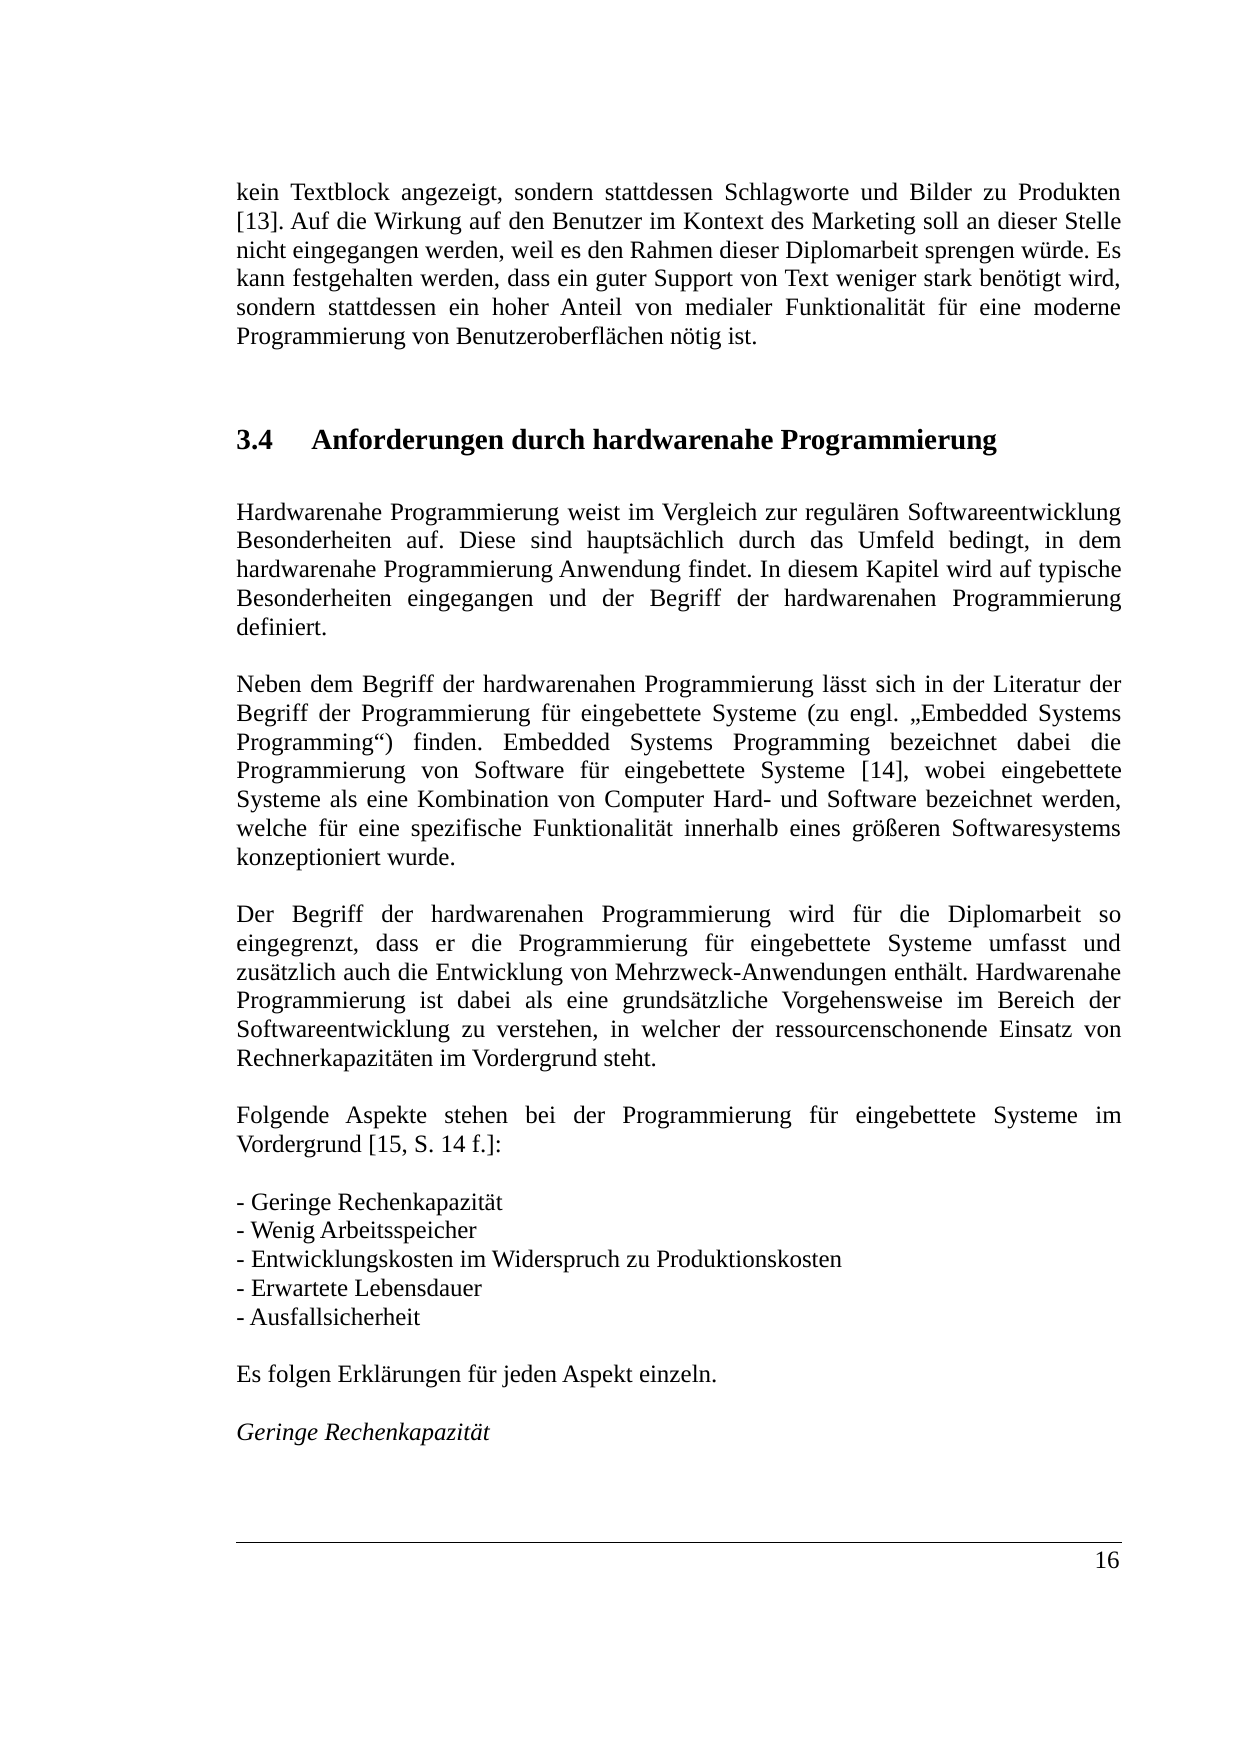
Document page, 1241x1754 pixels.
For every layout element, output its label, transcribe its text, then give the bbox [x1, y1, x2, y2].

text - Wenig Arbeitsspeicher [236, 1215, 1122, 1244]
text kein Textblock angezeigt, sondern stattdessen Schlagworte und Bilder zu Produkten [13]. Auf die Wirkung auf den Benutzer im Kontext des Marketing soll an dieser Stelle nicht eingegangen werden, weil es den Rahmen dieser Diplomarbeit sprengen würde. Es kann festgehalten werden, dass ein guter Support von Text weniger stark benötigt wird, sondern stattdessen ein hoher Anteil von medialer Funktionalität für eine moderne Programmierung von Benutzeroberflächen nötig ist. [236, 177, 1122, 350]
text Folgende Aspekte stehen bei der Programmierung für eingebettete Systeme im Vordergrund [15, S. 14 f.]: [236, 1100, 1122, 1158]
text Hardwarenahe Programmierung weist im Vergleich zur regulären Softwareentwicklung Besonderheiten auf. Diese sind hauptsächlich durch das Umfeld bedingt, in dem hardwarenahe Programmierung Anwendung findet. In diesem Kapitel wird auf typische Besonderheiten eingegangen und der Begriff der hardwarenahen Programmierung definiert. [236, 497, 1122, 640]
text - Geringe Rechenkapazität [236, 1187, 1122, 1215]
text - Entwicklungskosten im Widerspruch zu Produktionskosten [236, 1244, 1122, 1273]
text Es folgen Erklärungen für jeden Aspekt einzeln. [236, 1359, 1122, 1388]
text Geringe Rechenkapazität [236, 1417, 1122, 1445]
text - Erwartete Lebensdauer [236, 1273, 1122, 1302]
text Der Begriff der hardwarenahen Programmierung wird für die Diplomarbeit so eingegrenzt, dass er die Programmierung für eingebettete Systeme umfasst und zusätzlich auch die Entwicklung von Mehrzweck-Anwendungen enthält. Hardwarenahe Programmierung ist dabei als eine grundsätzliche Vorgehensweise im Bereich der Softwareentwicklung zu verstehen, in welcher der ressourcenschonende Einsatz von Rechnerkapazitäten im Vordergrund steht. [236, 899, 1122, 1072]
subtitle Anforderungen durch hardwarenahe Programmierung [236, 422, 1122, 455]
text - Ausfallsicherheit [236, 1302, 1122, 1330]
text Neben dem Begriff der hardwarenahen Programmierung lässt sich in der Literatur der Begriff der Programmierung für eingebettete Systeme (zu engl. „Embedded Systems Programming“) finden. Embedded Systems Programming bezeichnet dabei die Programmierung von Software für eingebettete Systeme [14], wobei eingebettete Systeme als eine Kombination von Computer Hard- und Software bezeichnet werden, welche für eine spezifische Funktionalität innerhalb eines größeren Softwaresystems konzeptioniert wurde. [236, 669, 1122, 870]
